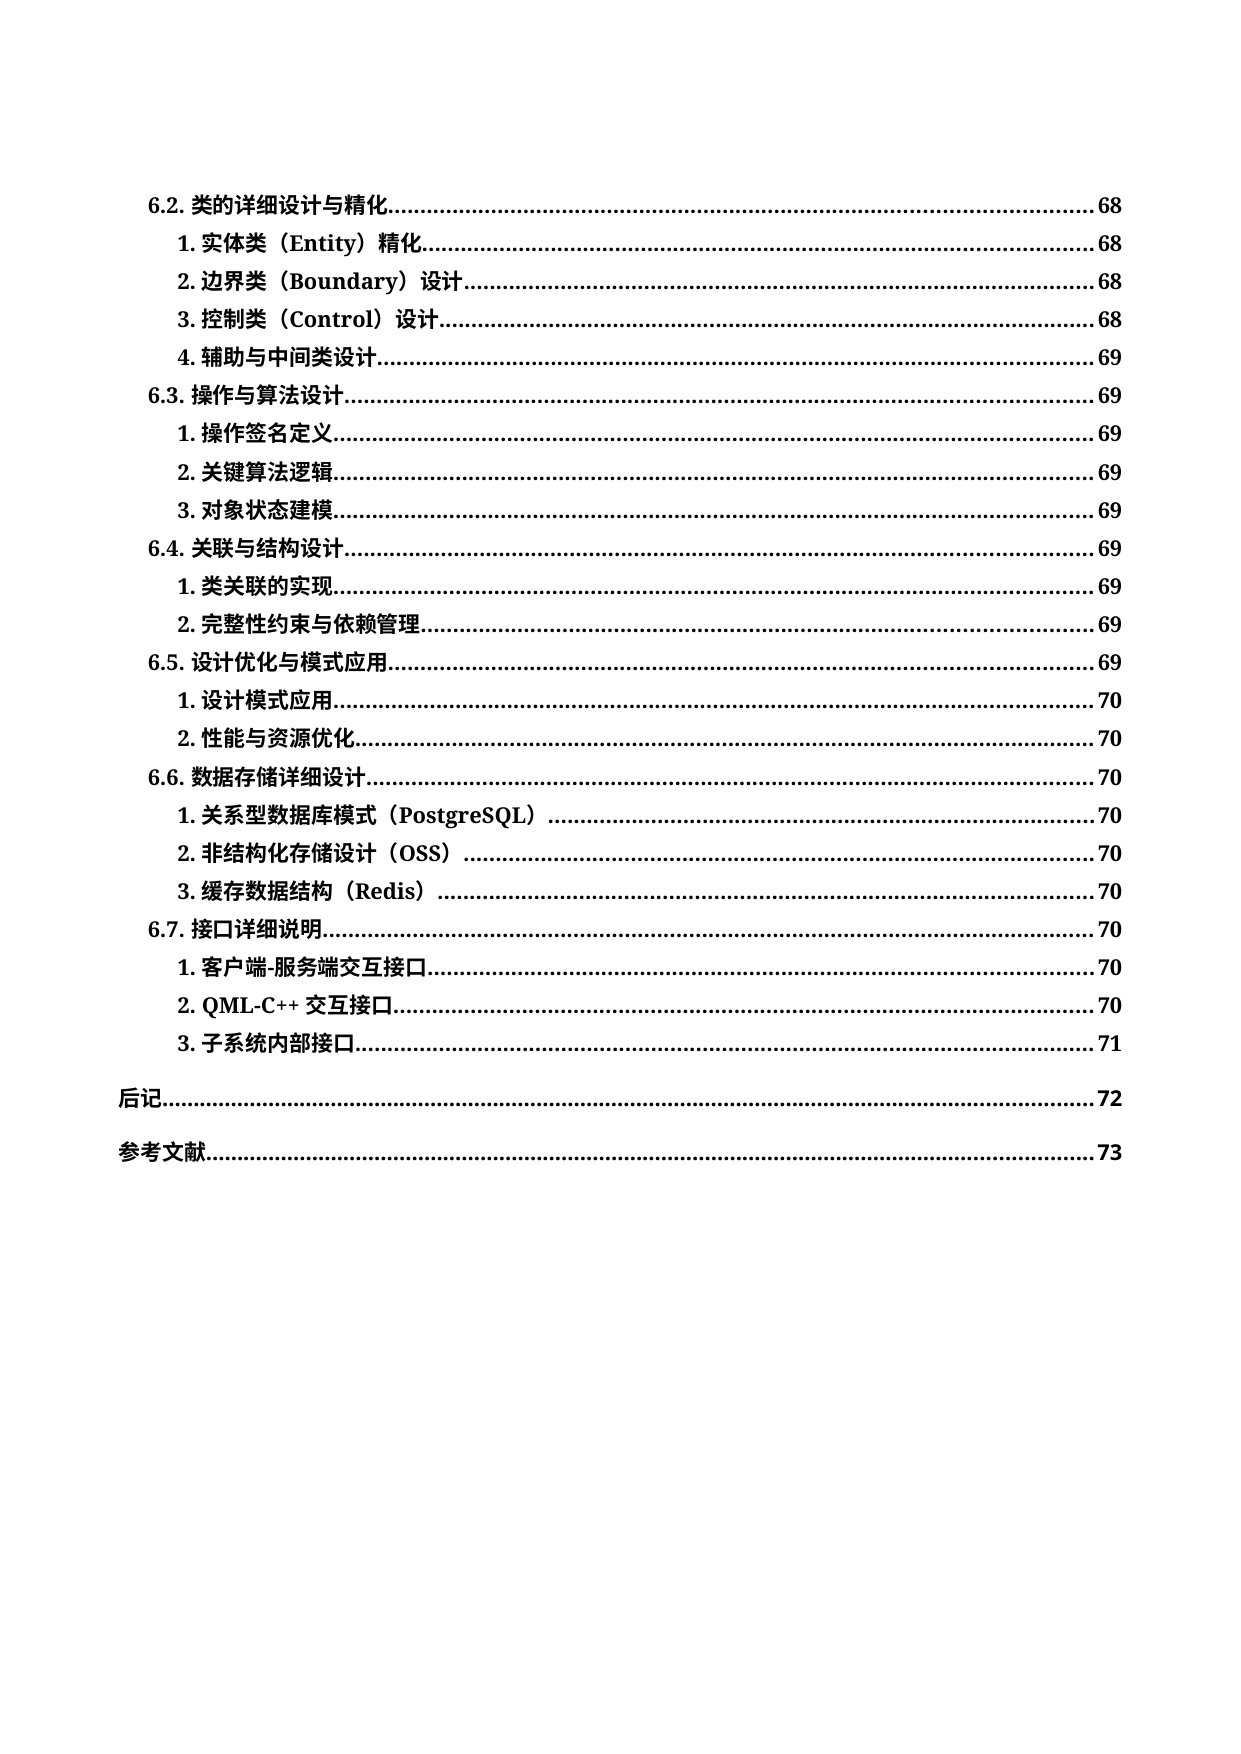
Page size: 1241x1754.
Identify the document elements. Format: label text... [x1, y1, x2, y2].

text 2. QML-C++ 交互接口 70 [177, 988, 1122, 1020]
text 2. 边界类（Boundary）设计 68 [177, 264, 1122, 296]
text 3. 缓存数据结构（Redis） 70 [177, 874, 1122, 906]
text 6.4. 关联与结构设计 69 [148, 531, 1122, 562]
text 1. 操作签名定义 69 [177, 416, 1122, 448]
text 6.6. 数据存储详细设计 70 [148, 759, 1122, 791]
text 3. 子系统内部接口 71 [177, 1026, 1122, 1058]
text 2. 非结构化存储设计（OSS） 70 [177, 836, 1122, 867]
text 2. 关键算法逻辑 69 [177, 454, 1122, 486]
text 6.5. 设计优化与模式应用 69 [148, 645, 1122, 677]
text 3. 对象状态建模 69 [177, 493, 1122, 524]
text 4. 辅助与中间类设计 69 [177, 340, 1122, 372]
text 后记 72 [118, 1081, 1122, 1112]
text 2. 性能与资源优化 70 [177, 721, 1122, 753]
text 参考文献 73 [118, 1135, 1122, 1167]
text 6.2. 类的详细设计与精化 68 [148, 188, 1122, 219]
text 2. 完整性约束与依赖管理 69 [177, 607, 1122, 639]
text 1. 类关联的实现 69 [177, 569, 1122, 601]
text 1. 客户端-服务端交互接口 70 [177, 950, 1122, 982]
text 1. 设计模式应用 70 [177, 683, 1122, 715]
text 1. 实体类（Entity）精化 68 [177, 226, 1122, 257]
text 3. 控制类（Control）设计 68 [177, 302, 1122, 334]
text 1. 关系型数据库模式（PostgreSQL） 70 [177, 798, 1122, 829]
text 6.7. 接口详细说明 70 [148, 912, 1122, 944]
text 6.3. 操作与算法设计 69 [148, 378, 1122, 410]
